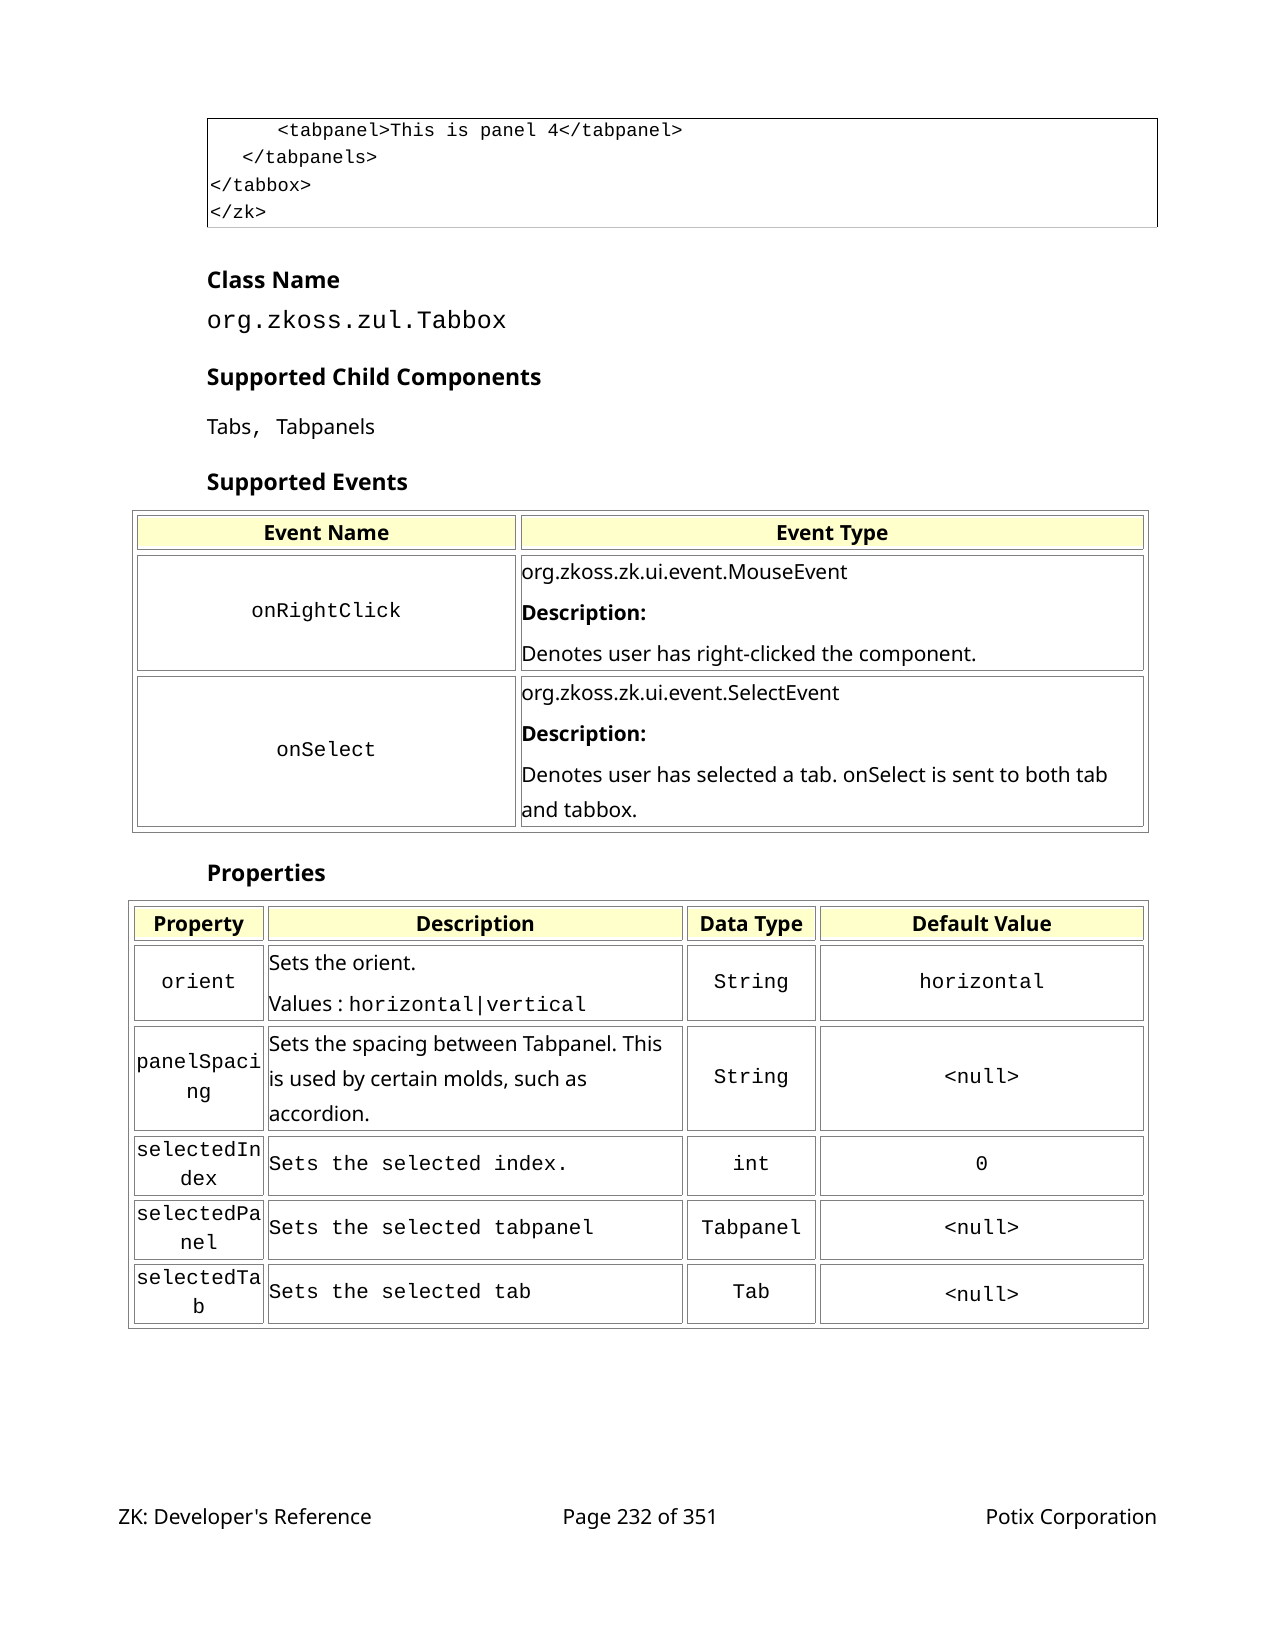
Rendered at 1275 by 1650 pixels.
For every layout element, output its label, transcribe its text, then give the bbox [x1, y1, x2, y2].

table_header Property [131, 901, 266, 940]
table_cell selectedPanel [131, 1195, 266, 1259]
subtitle Supported Events [207, 466, 1157, 497]
table_cell orient [131, 940, 266, 1020]
table_cell Sets the orient. Values : horizontal|vertical [266, 940, 685, 1020]
table_cell Sets the selected index. [266, 1130, 685, 1194]
text org.zkoss.zul.Tabbox [207, 307, 1157, 336]
table_header Event Name [134, 511, 518, 549]
subtitle Properties [207, 857, 1157, 888]
table_header Default Value [818, 901, 1146, 940]
table_cell selectedIndex [131, 1130, 266, 1194]
table_header Description [266, 901, 685, 940]
table_cell selectedTab [131, 1259, 266, 1323]
table_cell Sets the spacing between Tabpanel. This is used by certain molds, such as accordion. [266, 1020, 685, 1130]
table_cell Sets the selected tabpanel [266, 1195, 685, 1259]
table_cell Tabpanel [685, 1195, 817, 1259]
subtitle Class Name [207, 264, 1157, 295]
table_cell org.zkoss.zk.ui.event.MouseEvent Description: Denotes user has right-clicked the component. [518, 549, 1146, 670]
table_cell 0 [818, 1130, 1146, 1194]
table_cell onSelect [134, 670, 518, 826]
table_cell horizontal [818, 940, 1146, 1020]
table_cell <null> [818, 1195, 1146, 1259]
text </zk> [208, 200, 1157, 227]
table_cell String [685, 1020, 817, 1130]
table_cell String [685, 940, 817, 1020]
text <tabpanel>This is panel 4</tabpanel> [208, 119, 1157, 142]
table_cell int [685, 1130, 817, 1194]
table_cell <null> [818, 1259, 1146, 1323]
text </tabpanels> [208, 145, 1157, 169]
text </tabbox> [208, 172, 1157, 197]
table_cell org.zkoss.zk.ui.event.SelectEvent Description: Denotes user has selected a tab. onSelect is sent to both tab and tabbox. [518, 670, 1146, 826]
table_cell Tab [685, 1259, 817, 1323]
table_cell <null> [818, 1020, 1146, 1130]
table_cell Sets the selected tab [266, 1259, 685, 1323]
table_header Event Type [518, 511, 1146, 549]
table_cell onRightClick [134, 549, 518, 670]
table_header Data Type [685, 901, 817, 940]
table_cell panelSpacing [131, 1020, 266, 1130]
subtitle Supported Child Components [207, 361, 1157, 392]
text Tabs, Tabpanels [207, 412, 1157, 441]
